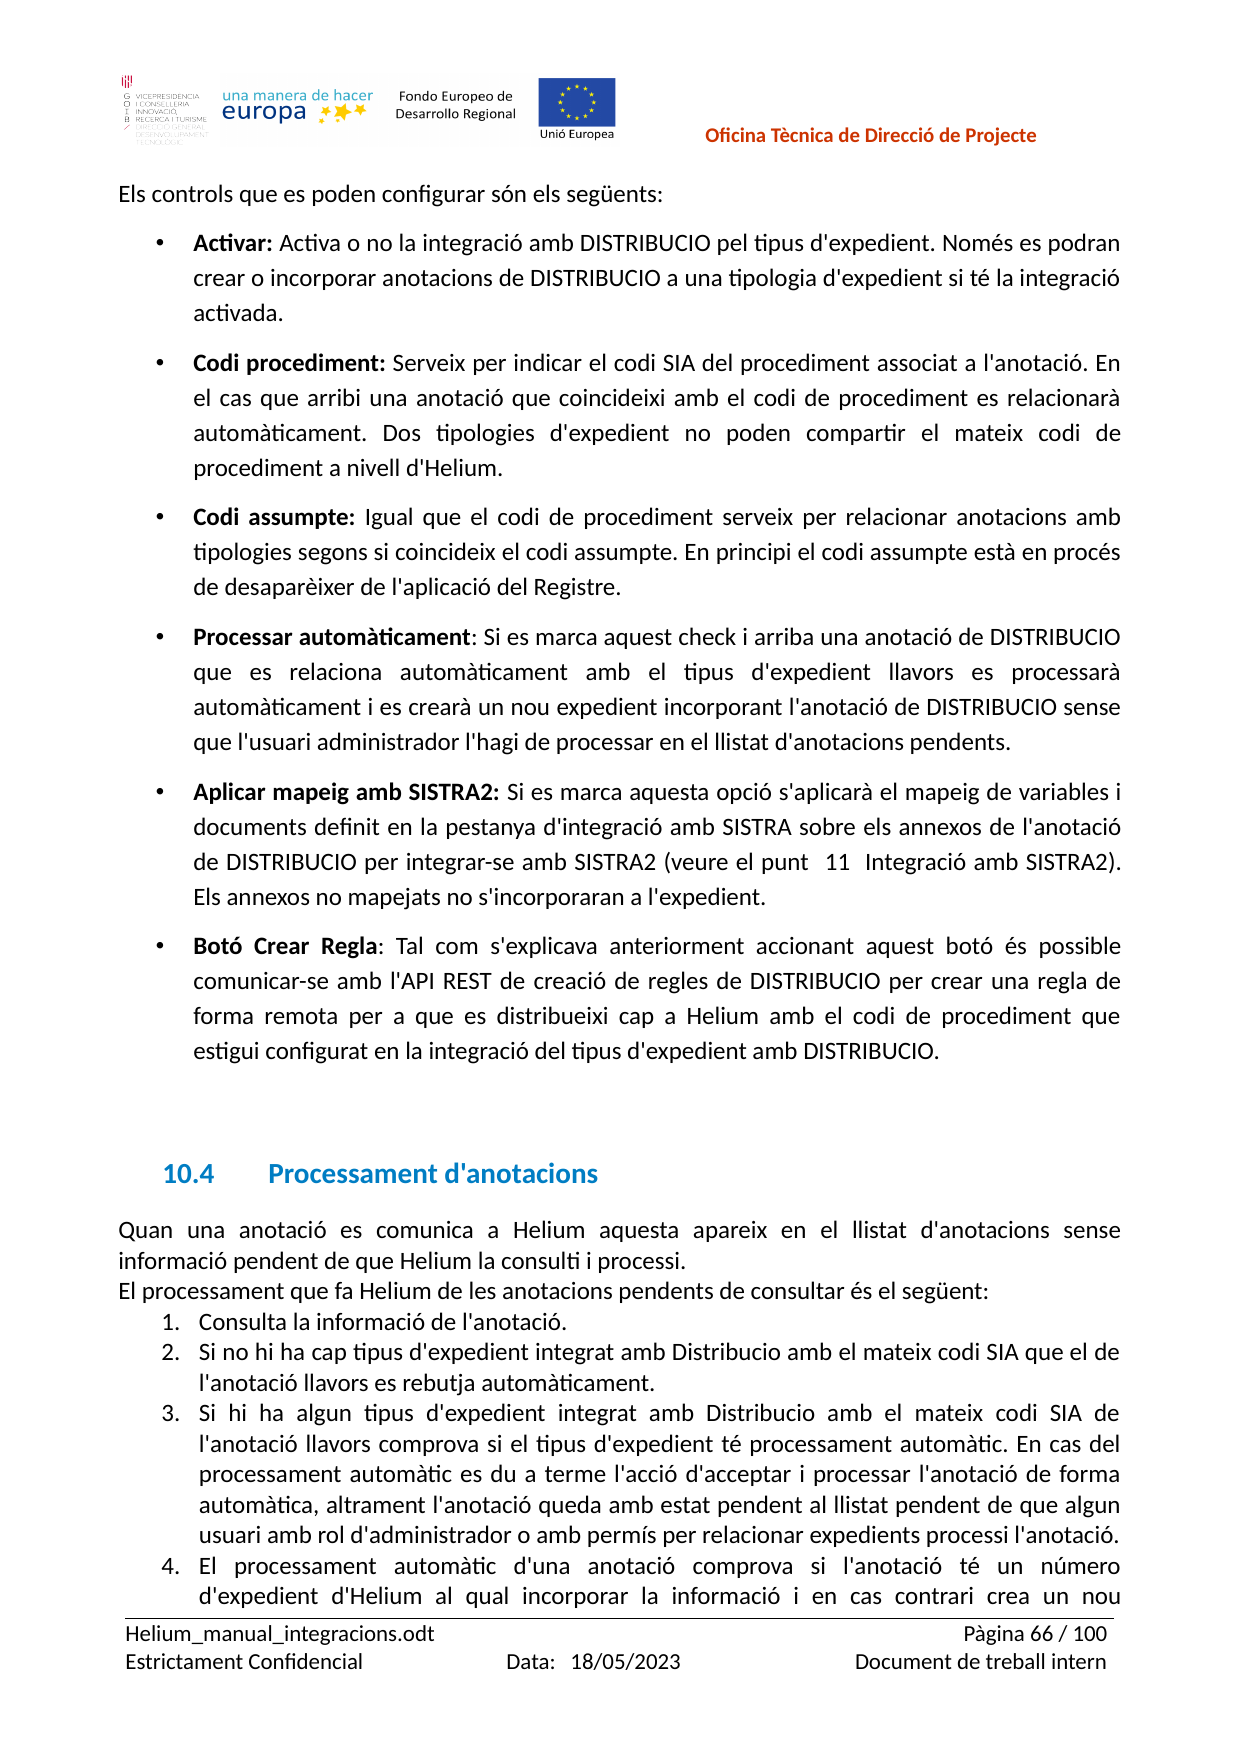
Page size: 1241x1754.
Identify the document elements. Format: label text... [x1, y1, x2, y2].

picture [118, 73, 213, 147]
text Quan una anotació es comunica a Helium aquesta apareix en el llistat d'anotacions sense informació pendent de que Helium la consulti i processi. [118, 1214, 1122, 1275]
list Consulta la informació de l'anotació. [161, 1306, 1122, 1336]
text El processament que fa Helium de les anotacions pendents de consultar és el següent: [118, 1275, 1122, 1306]
list Aplicar mapeig amb SISTRA2: Si es marca aquesta opció s'aplicarà el mapeig de variables i documents definit en la pestanya d'integració amb SISTRA sobre els annexos de l'anotació de DISTRIBUCIO per integrar-se amb SISTRA2 (veure el punt 11 Integració amb SISTRA2). Els annexos no mapejats no s'incorporaran a l'expedient. [156, 776, 1122, 911]
list Codi assumpte: Igual que el codi de procediment serveix per relacionar anotacions amb tipologies segons si coincideix el codi assumpte. En principi el codi assumpte està en procés de desaparèixer de l'aplicació del Registre. [156, 501, 1122, 602]
list Processar automàticament: Si es marca aquest check i arriba una anotació de DISTRIBUCIO que es relaciona automàticament amb el tipus d'expedient llavors es processarà automàticament i es crearà un nou expedient incorporant l'anotació de DISTRIBUCIO sense que l'usuari administrador l'hagi de processar en el llistat d'anotacions pendents. [156, 621, 1122, 757]
list Botó Crear Regla: Tal com s'explicava anteriorment accionant aquest botó és possible comunicar-se amb l'API REST de creació de regles de DISTRIBUCIO per crear una regla de forma remota per a que es distribueixi cap a Helium amb el codi de procediment que estigui configurat en la integració del tipus d'expedient amb DISTRIBUCIO. [156, 930, 1122, 1066]
picture [219, 73, 621, 147]
text Els controls que es poden configurar són els següents: [118, 178, 1122, 208]
list Si hi ha algun tipus d'expedient integrat amb Distribucio amb el mateix codi SIA de l'anotació llavors comprova si el tipus d'expedient té processament automàtic. En cas del processament automàtic es du a terme l'acció d'acceptar i processar l'anotació de forma automàtica, altrament l'anotació queda amb estat pendent al llistat pendent de que algun usuari amb rol d'administrador o amb permís per relacionar expedients processi l'anotació. [161, 1397, 1122, 1550]
list Si no hi ha cap tipus d'expedient integrat amb Distribucio amb el mateix codi SIA que el de l'anotació llavors es rebutja automàticament. [161, 1336, 1122, 1397]
subtitle Processament d'anotacions [156, 1155, 1122, 1191]
list Codi procediment: Serveix per indicar el codi SIA del procediment associat a l'anotació. En el cas que arribi una anotació que coincideixi amb el codi de procediment es relacionarà automàticament. Dos tipologies d'expedient no poden compartir el mateix codi de procediment a nivell d'Helium. [156, 347, 1122, 482]
list El processament automàtic d'una anotació comprova si l'anotació té un número d'expedient d'Helium al qual incorporar la informació i en cas contrari crea un nou [161, 1550, 1122, 1611]
list Activar: Activa o no la integració amb DISTRIBUCIO pel tipus d'expedient. Només es podran crear o incorporar anotacions de DISTRIBUCIO a una tipologia d'expedient si té la integració activada. [156, 227, 1122, 328]
